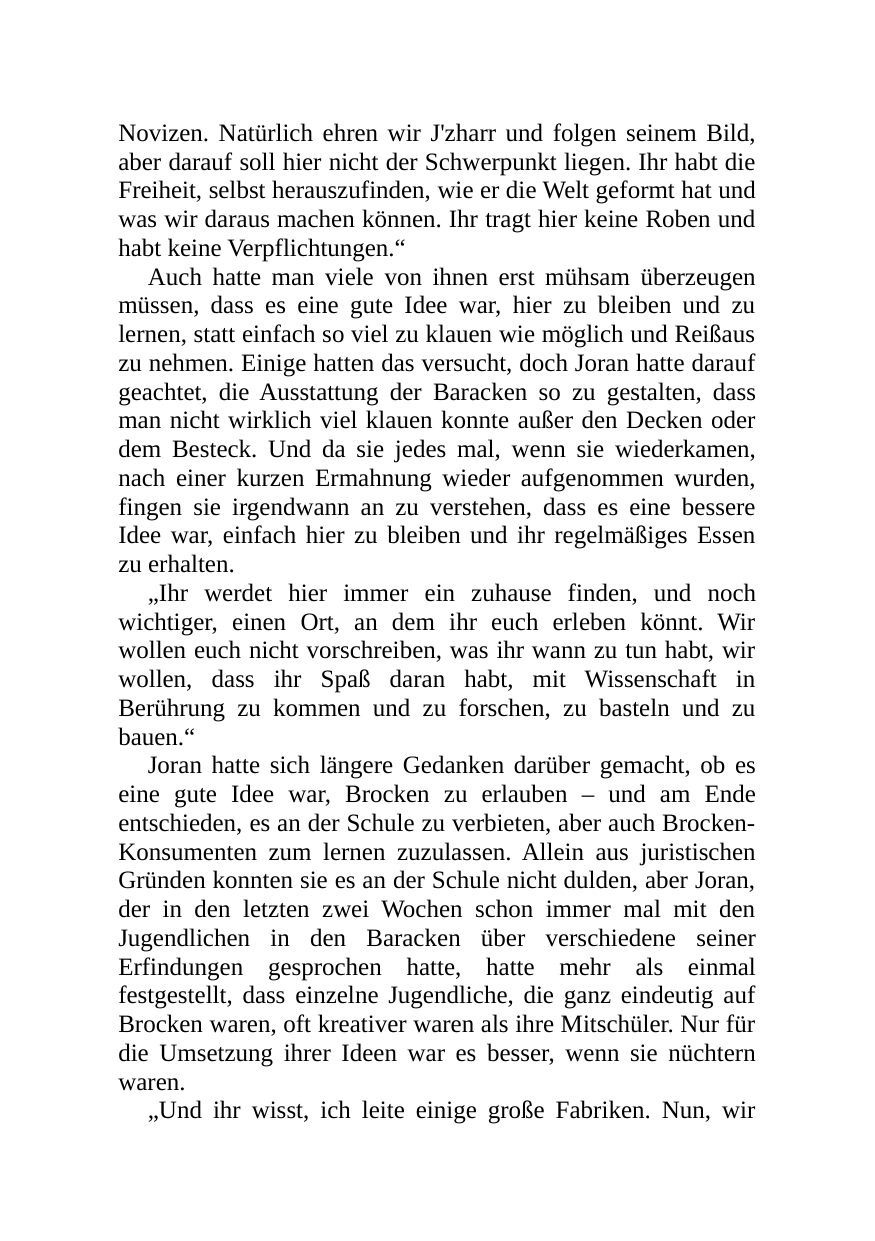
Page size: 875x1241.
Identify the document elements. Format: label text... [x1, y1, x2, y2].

text „Und ihr wisst, ich leite einige große Fabriken. Nun, wir [118, 1096, 756, 1124]
text Auch hatte man viele von ihnen erst mühsam überzeugen müssen, dass es eine gute Idee war, hier zu bleiben und zu lernen, statt einfach so viel zu klauen wie möglich und Reißaus zu nehmen. Einige hatten das versucht, doch Joran hatte darauf geachtet, die Ausstattung der Baracken so zu gestalten, dass man nicht wirklich viel klauen konnte außer den Decken oder dem Besteck. Und da sie jedes mal, wenn sie wiederkamen, nach einer kurzen Ermahnung wieder aufgenommen wurden, fingen sie irgendwann an zu verstehen, dass es eine bessere Idee war, einfach hier zu bleiben und ihr regelmäßiges Essen zu erhalten. [118, 262, 756, 578]
text „Ihr werdet hier immer ein zuhause finden, und noch wichtiger, einen Ort, an dem ihr euch erleben könnt. Wir wollen euch nicht vorschreiben, was ihr wann zu tun habt, wir wollen, dass ihr Spaß daran habt, mit Wissenschaft in Berührung zu kommen und zu forschen, zu basteln und zu bauen.“ [118, 578, 756, 751]
text Novizen. Natürlich ehren wir J'zharr und folgen seinem Bild, aber darauf soll hier nicht der Schwerpunkt liegen. Ihr habt die Freiheit, selbst herauszufinden, wie er die Welt geformt hat und was wir daraus machen können. Ihr tragt hier keine Roben und habt keine Verpflichtungen.“ [118, 118, 756, 262]
text Joran hatte sich längere Gedanken darüber gemacht, ob es eine gute Idee war, Brocken zu erlauben – und am Ende entschieden, es an der Schule zu verbieten, aber auch Brocken-Konsumenten zum lernen zuzulassen. Allein aus juristischen Gründen konnten sie es an der Schule nicht dulden, aber Joran, der in den letzten zwei Wochen schon immer mal mit den Jugendlichen in den Baracken über verschiedene seiner Erfindungen gesprochen hatte, hatte mehr als einmal festgestellt, dass einzelne Jugendliche, die ganz eindeutig auf Brocken waren, oft kreativer waren als ihre Mitschüler. Nur für die Umsetzung ihrer Ideen war es besser, wenn sie nüchtern waren. [118, 751, 756, 1096]
